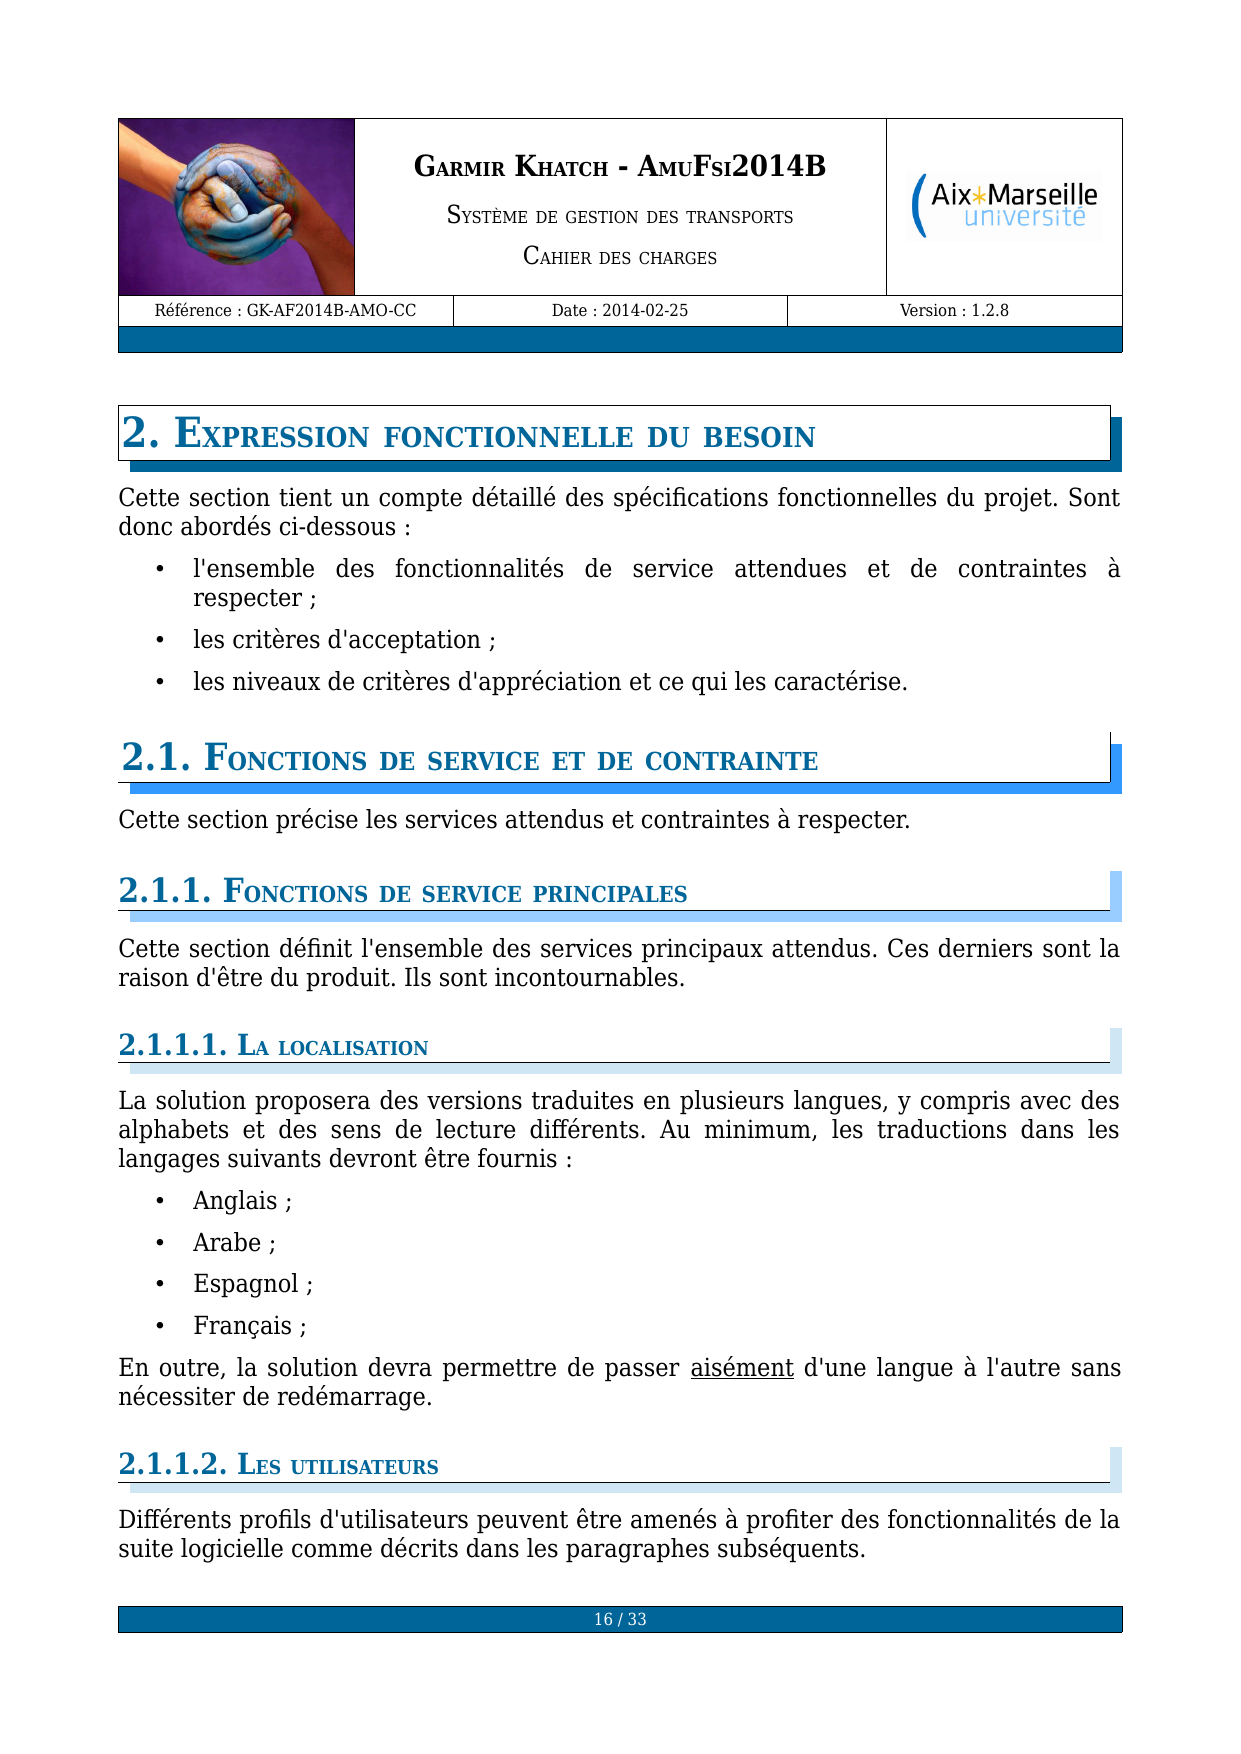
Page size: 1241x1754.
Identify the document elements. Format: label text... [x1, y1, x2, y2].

picture [119, 119, 354, 295]
subtitle Les utilisateurs [118, 1447, 1110, 1482]
subtitle La localisation [118, 1028, 1110, 1062]
subtitle Fonctions de service et de contrainte [118, 732, 1110, 782]
text Cette section définit l'ensemble des services principaux attendus. Ces derniers sont la raison d'être du produit. Ils sont incontournables. [118, 934, 1122, 992]
list les critères d'acceptation ; [156, 625, 1122, 654]
text Cette section précise les services attendus et contraintes à respecter. [118, 806, 1122, 835]
text Cette section tient un compte détaillé des spécifications fonctionnelles du projet. Sont donc abordés ci-dessous : [118, 483, 1122, 542]
list Espagnol ; [156, 1269, 1122, 1299]
list les niveaux de critères d'appréciation et ce qui les caractérise. [156, 667, 1122, 696]
picture [887, 126, 1122, 288]
subtitle Expression fonctionnelle du besoin [119, 406, 1110, 460]
list l'ensemble des fonctionnalités de service attendues et de contraintes à respecter ; [156, 554, 1122, 613]
text La solution proposera des versions traduites en plusieurs langues, y compris avec des alphabets et des sens de lecture différents. Au minimum, les traductions dans les langages suivants devront être fournis : [118, 1086, 1122, 1174]
list Anglais ; [156, 1186, 1122, 1215]
text Différents profils d'utilisateurs peuvent être amenés à profiter des fonctionnalités de la suite logicielle comme décrits dans les paragraphes subséquents. [118, 1505, 1122, 1563]
list Français ; [156, 1311, 1122, 1340]
text En outre, la solution devra permettre de passer aisément d'une langue à l'autre sans nécessiter de redémarrage. [118, 1353, 1122, 1411]
list Arabe ; [156, 1228, 1122, 1257]
subtitle Fonctions de service principales [118, 871, 1110, 910]
